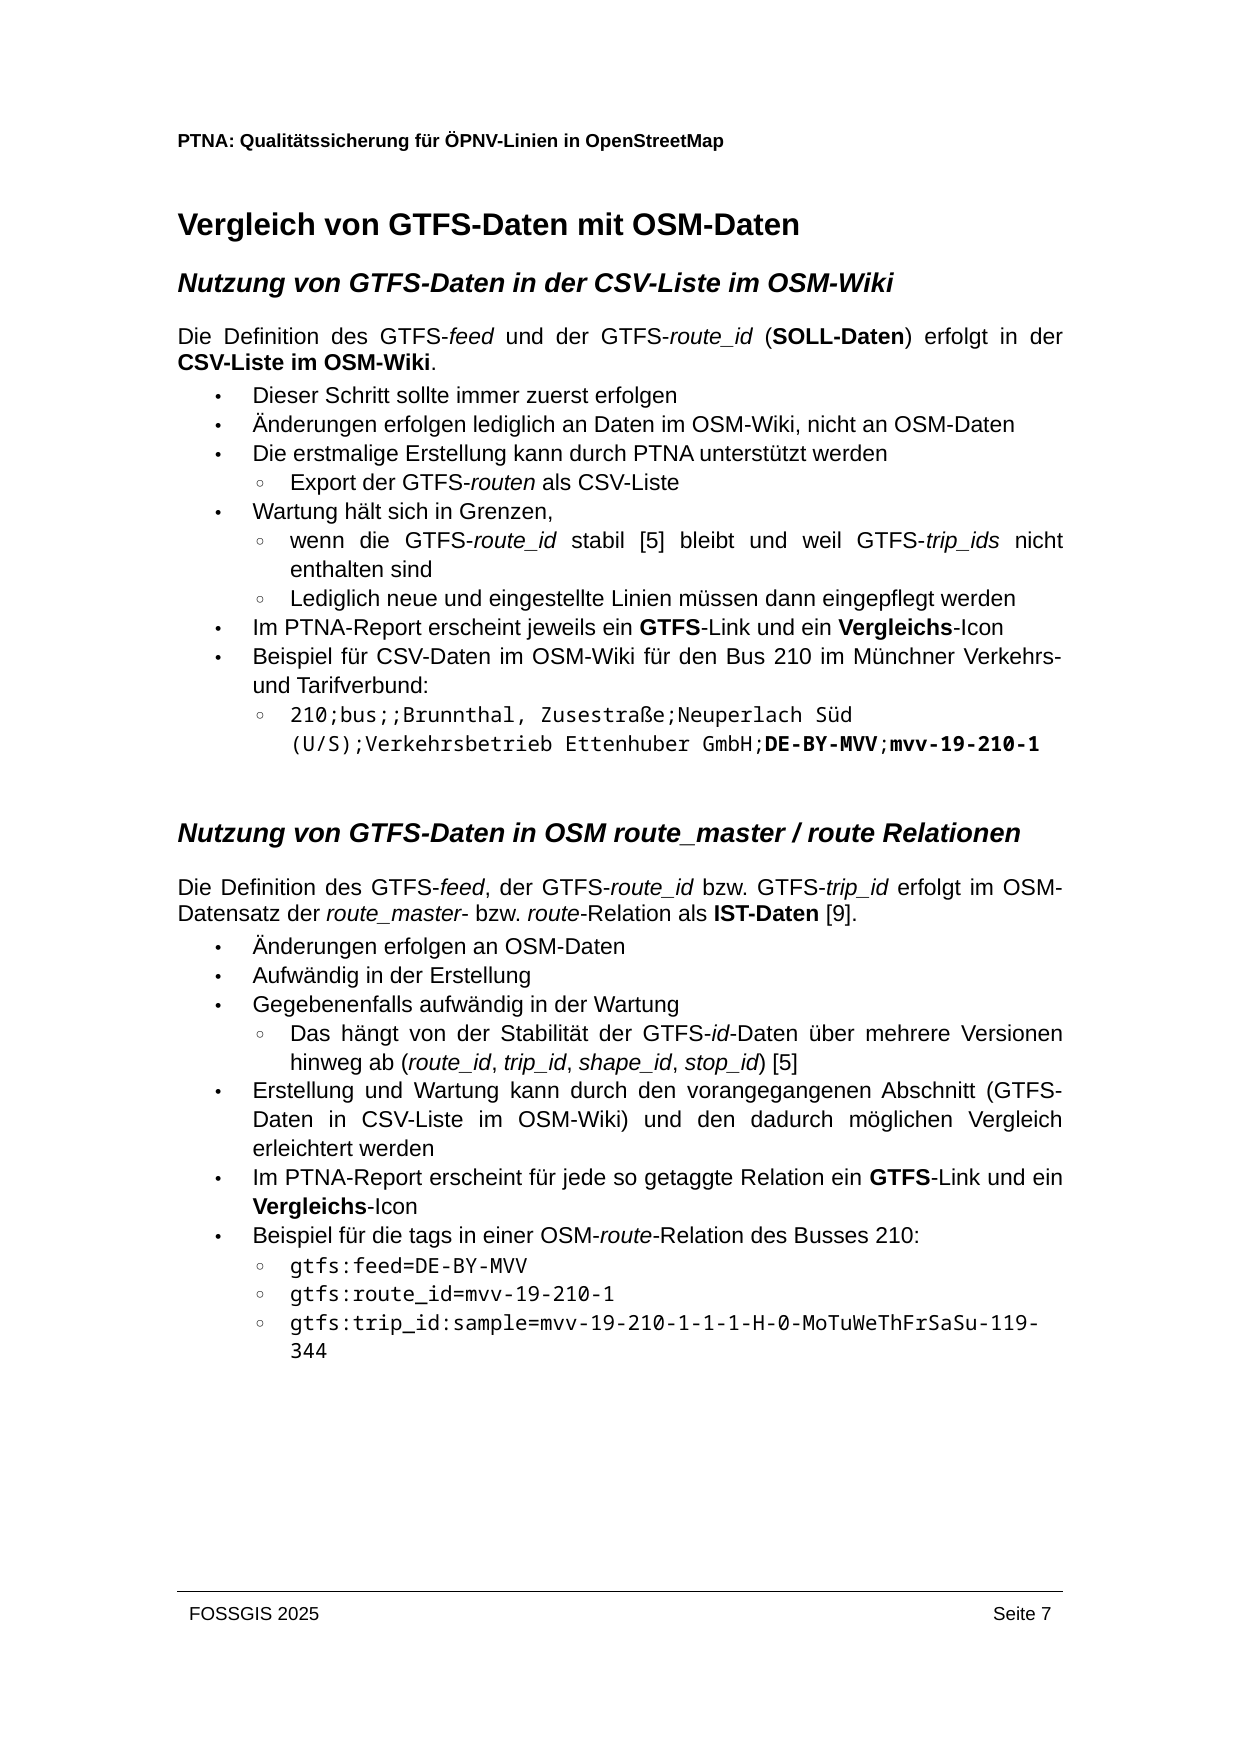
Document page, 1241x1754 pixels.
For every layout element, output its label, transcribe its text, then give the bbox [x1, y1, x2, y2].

list Export der GTFS-routen als CSV-Liste [252, 469, 1063, 495]
subtitle Vergleich von GTFS-Daten mit OSM-Daten [177, 206, 1063, 242]
list Im PTNA-Report erscheint jeweils ein GTFS-Link und ein Vergleichs-Icon [215, 614, 1063, 640]
list Wartung hält sich in Grenzen, [215, 498, 1063, 524]
list Aufwändig in der Erstellung [215, 962, 1063, 988]
list Die erstmalige Erstellung kann durch PTNA unterstützt werden [215, 440, 1063, 466]
subtitle Die Definition des GTFS-feed, der GTFS-route_id bzw. GTFS-trip_id erfolgt im OSM-Datensatz der route_master- bzw. route-Relation als IST-Daten [9]. [177, 874, 1063, 926]
list Beispiel für die tags in einer OSM-route-Relation des Busses 210: [215, 1222, 1063, 1248]
list wenn die GTFS-route_id stabil [5] bleibt und weil GTFS-trip_ids nicht enthalten sind [252, 527, 1063, 582]
list Das hängt von der Stabilität der GTFS-id-Daten über mehrere Versionen hinweg ab (route_id, trip_id, shape_id, stop_id) [5] [252, 1019, 1063, 1075]
list Dieser Schritt sollte immer zuerst erfolgen [215, 382, 1063, 408]
list Änderungen erfolgen lediglich an Daten im OSM-Wiki, nicht an OSM-Daten [215, 411, 1063, 437]
subtitle Die Definition des GTFS-feed und der GTFS-route_id (SOLL-Daten) erfolgt in der CSV-Liste im OSM-Wiki. [177, 323, 1063, 376]
list gtfs:route_id=mvv-19-210-1 [252, 1279, 1063, 1308]
list gtfs:trip_id:sample=mvv-19-210-1-1-1-H-0-MoTuWeThFrSaSu-119-344 [252, 1308, 1063, 1365]
list Gegebenenfalls aufwändig in der Wartung [215, 991, 1063, 1017]
list Änderungen erfolgen an OSM-Daten [215, 933, 1063, 959]
subtitle Nutzung von GTFS-Daten in der CSV-Liste im OSM-Wiki [177, 267, 1063, 298]
list Beispiel für CSV-Daten im OSM-Wiki für den Bus 210 im Münchner Verkehrs- und Tarifverbund: [215, 643, 1063, 698]
list Erstellung und Wartung kann durch den vorangegangenen Abschnitt (GTFS-Daten in CSV-Liste im OSM-Wiki) und den dadurch möglichen Vergleich erleichtert werden [215, 1077, 1063, 1162]
subtitle Nutzung von GTFS-Daten in OSM route_master / route Relationen [177, 817, 1063, 849]
list Lediglich neue und eingestellte Linien müssen dann eingepflegt werden [252, 585, 1063, 611]
list 210;bus;;Brunnthal, Zusestraße;Neuperlach Süd (U/S);Verkehrsbetrieb Ettenhuber GmbH;DE-BY-MVV;mvv-19-210-1 [252, 701, 1063, 757]
list Im PTNA-Report erscheint für jede so getaggte Relation ein GTFS-Link und ein Vergleichs-Icon [215, 1164, 1063, 1219]
list gtfs:feed=DE-BY-MVV [252, 1251, 1063, 1279]
